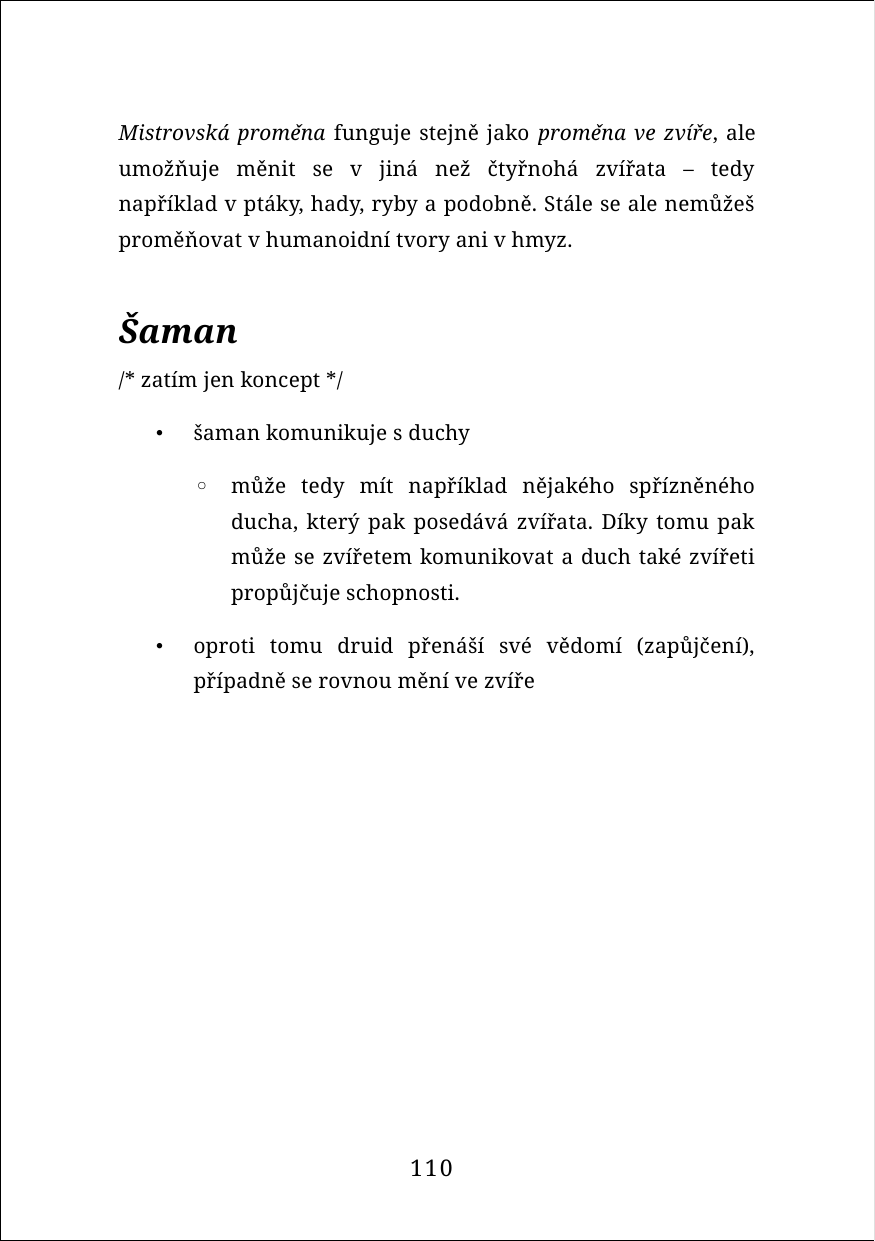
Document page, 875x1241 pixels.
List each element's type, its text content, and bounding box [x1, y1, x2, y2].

list šaman komunikuje s duchy [156, 418, 756, 446]
subtitle Šaman [118, 308, 756, 353]
list může tedy mít například nějakého spřízněného ducha, který pak posedává zvířata. Díky tomu pak může se zvířetem komunikovat a duch také zvířeti propůjčuje schopnosti. [193, 471, 756, 606]
text /* zatím jen koncept */ [118, 365, 756, 393]
list oproti tomu druid přenáší své vědomí (zapůjčení), případně se rovnou mění ve zvíře [156, 631, 756, 695]
text Mistrovská proměna funguje stejně jako proměna ve zvíře, ale umožňuje měnit se v jiná než čtyřnohá zvířata – tedy například v ptáky, hady, ryby a podobně. Stále se ale nemůžeš proměňovat v humanoidní tvory ani v hmyz. [118, 118, 756, 253]
